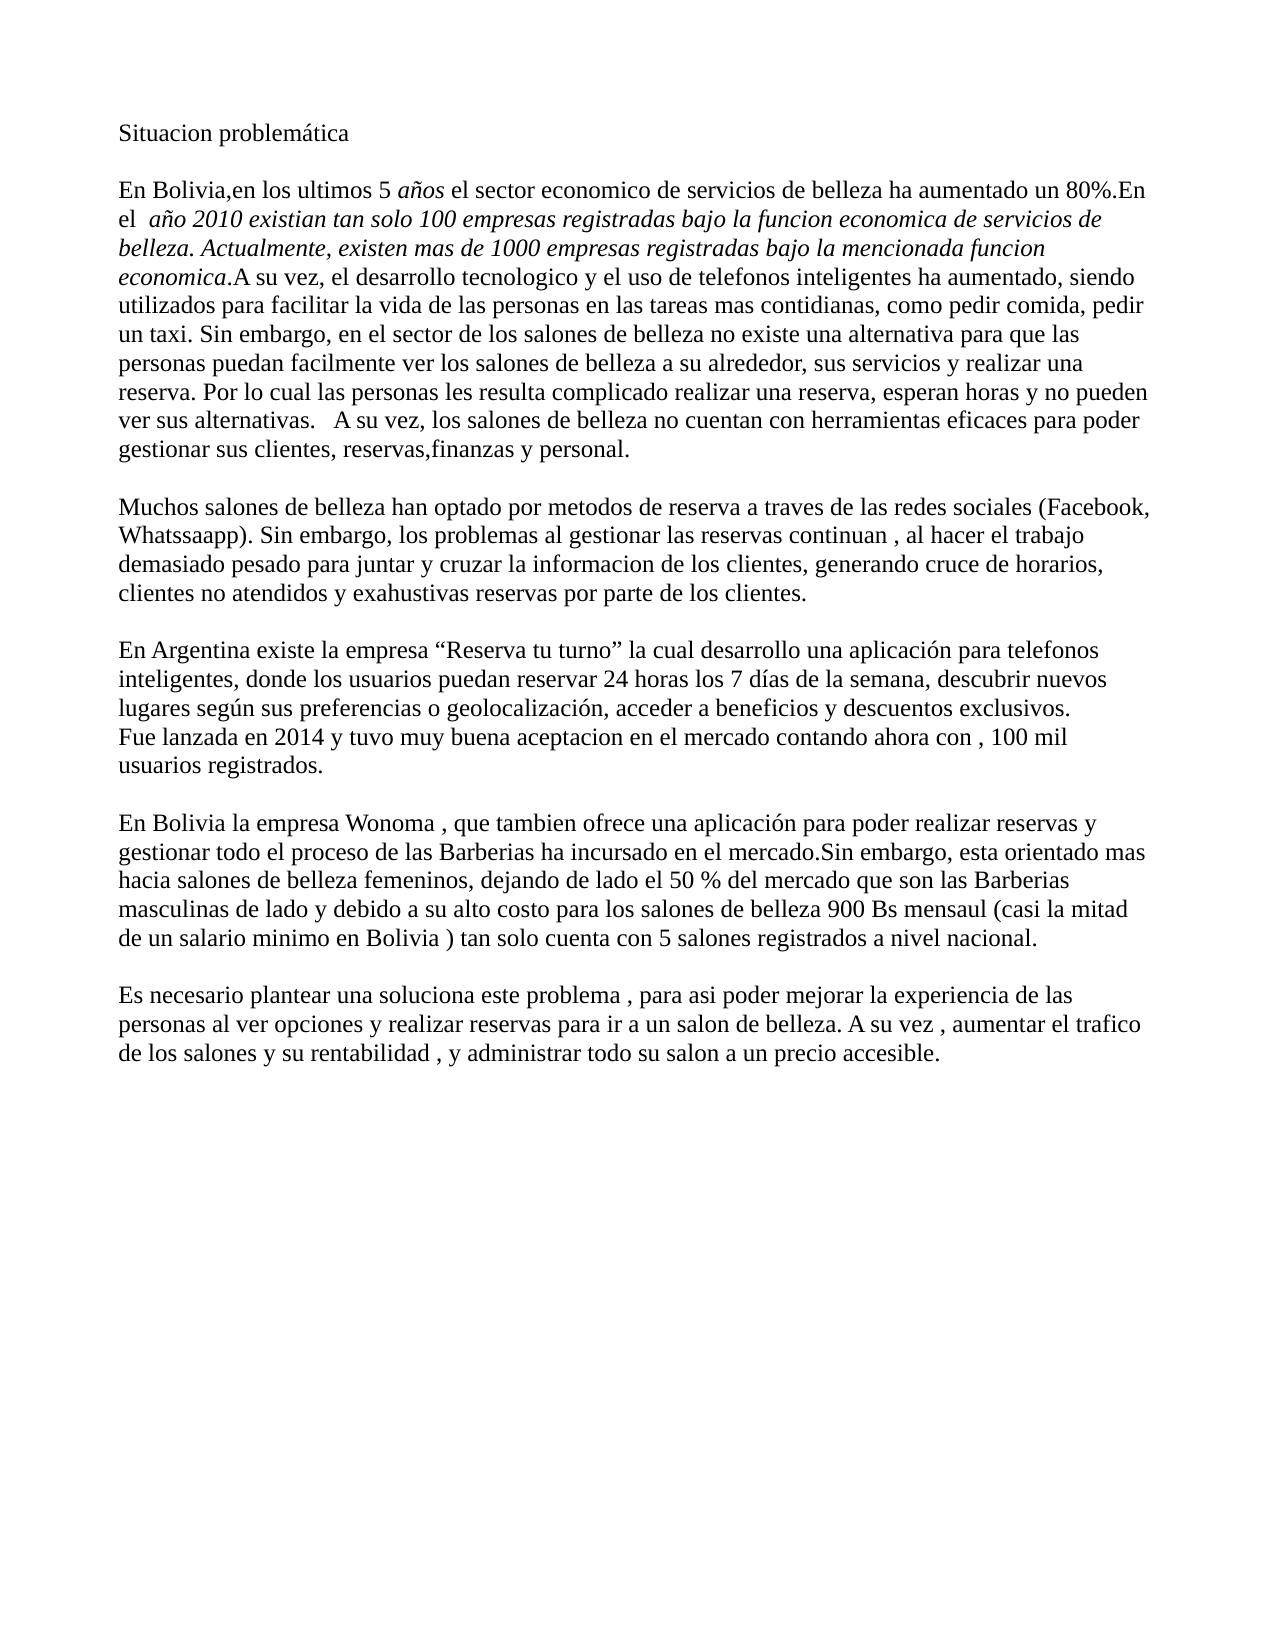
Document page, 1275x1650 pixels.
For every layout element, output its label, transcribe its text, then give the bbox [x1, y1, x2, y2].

text En Bolivia la empresa Wonoma , que tambien ofrece una aplicación para poder realizar reservas y gestionar todo el proceso de las Barberias ha incursado en el mercado.Sin embargo, esta orientado mas hacia salones de belleza femeninos, dejando de lado el 50 % del mercado que son las Barberias masculinas de lado y debido a su alto costo para los salones de belleza 900 Bs mensaul (casi la mitad de un salario minimo en Bolivia ) tan solo cuenta con 5 salones registrados a nivel nacional. [118, 808, 1157, 952]
text En Argentina existe la empresa “Reserva tu turno” la cual desarrollo una aplicación para telefonos inteligentes, donde los usuarios puedan reservar 24 horas los 7 días de la semana, descubrir nuevos lugares según sus preferencias o geolocalización, acceder a beneficios y descuentos exclusivos. [118, 636, 1157, 722]
text Es necesario plantear una soluciona este problema , para asi poder mejorar la experiencia de las personas al ver opciones y realizar reservas para ir a un salon de belleza. A su vez , aumentar el trafico de los salones y su rentabilidad , y administrar todo su salon a un precio accesible. [118, 981, 1157, 1067]
text Muchos salones de belleza han optado por metodos de reserva a traves de las redes sociales (Facebook, Whatssaapp). Sin embargo, los problemas al gestionar las reservas continuan , al hacer el trabajo demasiado pesado para juntar y cruzar la informacion de los clientes, generando cruce de horarios, clientes no atendidos y exahustivas reservas por parte de los clientes. [118, 492, 1157, 607]
text Fue lanzada en 2014 y tuvo muy buena aceptacion en el mercado contando ahora con , 100 mil usuarios registrados. [118, 722, 1157, 779]
text Situacion problemática [118, 118, 1157, 147]
text En Bolivia,en los ultimos 5 años el sector economico de servicios de belleza ha aumentado un 80%.En el año 2010 existian tan solo 100 empresas registradas bajo la funcion economica de servicios de belleza. Actualmente, existen mas de 1000 empresas registradas bajo la mencionada funcion economica.A su vez, el desarrollo tecnologico y el uso de telefonos inteligentes ha aumentado, siendo utilizados para facilitar la vida de las personas en las tareas mas contidianas, como pedir comida, pedir un taxi. Sin embargo, en el sector de los salones de belleza no existe una alternativa para que las personas puedan facilmente ver los salones de belleza a su alrededor, sus servicios y realizar una reserva. Por lo cual las personas les resulta complicado realizar una reserva, esperan horas y no pueden ver sus alternativas. A su vez, los salones de belleza no cuentan con herramientas eficaces para poder gestionar sus clientes, reservas,finanzas y personal. [118, 176, 1157, 463]
